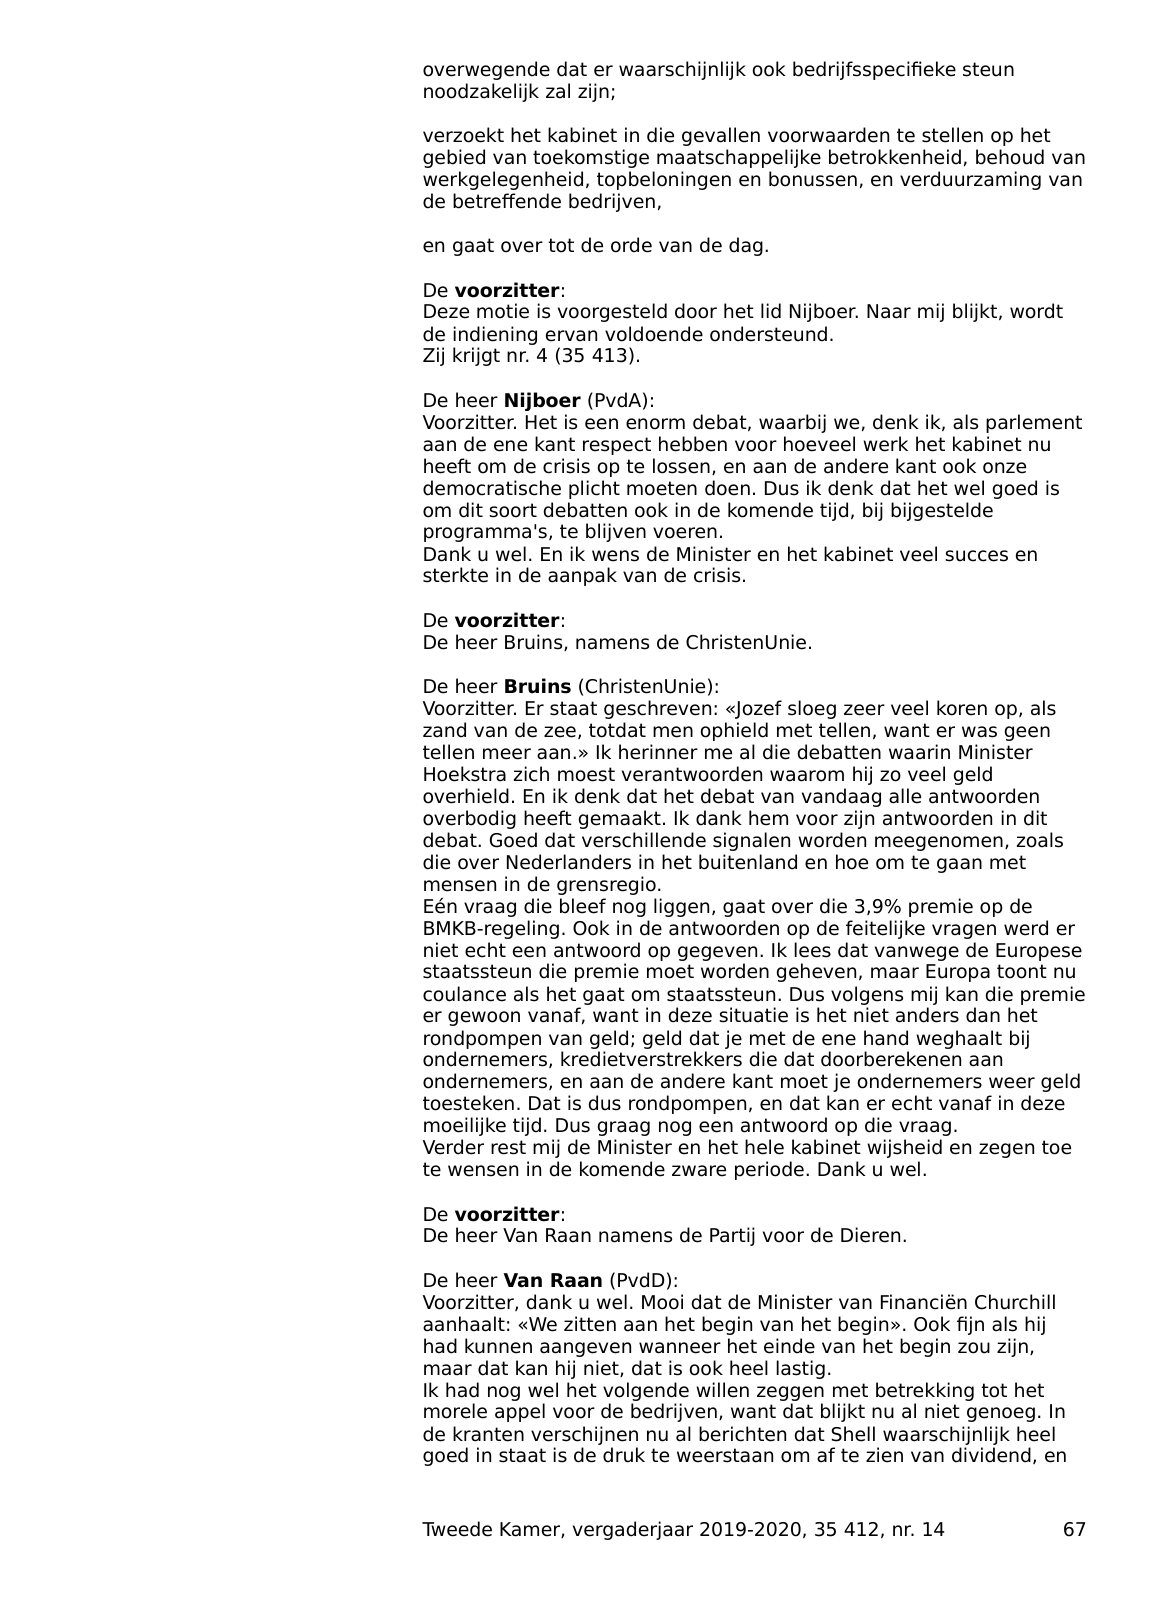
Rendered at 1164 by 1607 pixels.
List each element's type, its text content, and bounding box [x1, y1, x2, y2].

text Voorzitter, dank u wel. Mooi dat de Minister van Financiën Churchill aanhaalt: «We zitten aan het begin van het begin». Ook fijn als hij had kunnen aangeven wanneer het einde van het begin zou zijn, maar dat kan hij niet, dat is ook heel lastig. [422, 1292, 1087, 1379]
text De heer Bruins (ChristenUnie): [422, 676, 1087, 698]
text Zij krijgt nr. 4 (35 413). [422, 345, 1087, 367]
text De heer Bruins, namens de ChristenUnie. [422, 632, 1087, 653]
text Verder rest mij de Minister en het hele kabinet wijsheid en zegen toe te wensen in de komende zware periode. Dank u wel. [422, 1137, 1087, 1181]
text Ik had nog wel het volgende willen zeggen met betrekking tot het morele appel voor de bedrijven, want dat blijkt nu al niet genoeg. In de kranten verschijnen nu al berichten dat Shell waarschijnlijk heel goed in staat is de druk te weerstaan om af te zien van dividend, en [422, 1379, 1087, 1467]
text De voorzitter: [422, 279, 1087, 301]
text Voorzitter. Er staat geschreven: «Jozef sloeg zeer veel koren op, als zand van de zee, totdat men ophield met tellen, want er was geen tellen meer aan.» Ik herinner me al die debatten waarin Minister Hoekstra zich moest verantwoorden waarom hij zo veel geld overhield. En ik denk dat het debat van vandaag alle antwoorden overbodig heeft gemaakt. Ik dank hem voor zijn antwoorden in dit debat. Goed dat verschillende signalen worden meegenomen, zoals die over Nederlanders in het buitenland en hoe om te gaan met mensen in de grensregio. [422, 698, 1087, 896]
text De heer Nijboer (PvdA): [422, 389, 1087, 412]
text Deze motie is voorgesteld door het lid Nijboer. Naar mij blijkt, wordt de indiening ervan voldoende ondersteund. [422, 301, 1087, 345]
text Eén vraag die bleef nog liggen, gaat over die 3,9% premie op de BMKB-regeling. Ook in de antwoorden op de feitelijke vragen werd er niet echt een antwoord op gegeven. Ik lees dat vanwege de Europese staatssteun die premie moet worden geheven, maar Europa toont nu coulance als het gaat om staatssteun. Dus volgens mij kan die premie er gewoon vanaf, want in deze situatie is het niet anders dan het rondpompen van geld; geld dat je met de ene hand weghaalt bij ondernemers, kredietverstrekkers die dat doorberekenen aan ondernemers, en aan de andere kant moet je ondernemers weer geld toesteken. Dat is dus rondpompen, en dat kan er echt vanaf in deze moeilijke tijd. Dus graag nog een antwoord op die vraag. [422, 896, 1087, 1137]
text verzoekt het kabinet in die gevallen voorwaarden te stellen op het gebied van toekomstige maatschappelijke betrokkenheid, behoud van werkgelegenheid, topbeloningen en bonussen, en verduurzaming van de betreffende bedrijven, [422, 125, 1087, 213]
text en gaat over tot de orde van de dag. [422, 235, 1087, 257]
text De heer Van Raan (PvdD): [422, 1269, 1087, 1292]
text Dank u wel. En ik wens de Minister en het kabinet veel succes en sterkte in de aanpak van de crisis. [422, 543, 1087, 587]
text De voorzitter: [422, 609, 1087, 632]
text Voorzitter. Het is een enorm debat, waarbij we, denk ik, als parlement aan de ene kant respect hebben voor hoeveel werk het kabinet nu heeft om de crisis op te lossen, en aan de andere kant ook onze democratische plicht moeten doen. Dus ik denk dat het wel goed is om dit soort debatten ook in de komende tijd, bij bijgestelde programma's, te blijven voeren. [422, 412, 1087, 543]
text De voorzitter: [422, 1203, 1087, 1225]
text De heer Van Raan namens de Partij voor de Dieren. [422, 1225, 1087, 1247]
text overwegende dat er waarschijnlijk ook bedrijfsspecifieke steun noodzakelijk zal zijn; [422, 59, 1087, 103]
